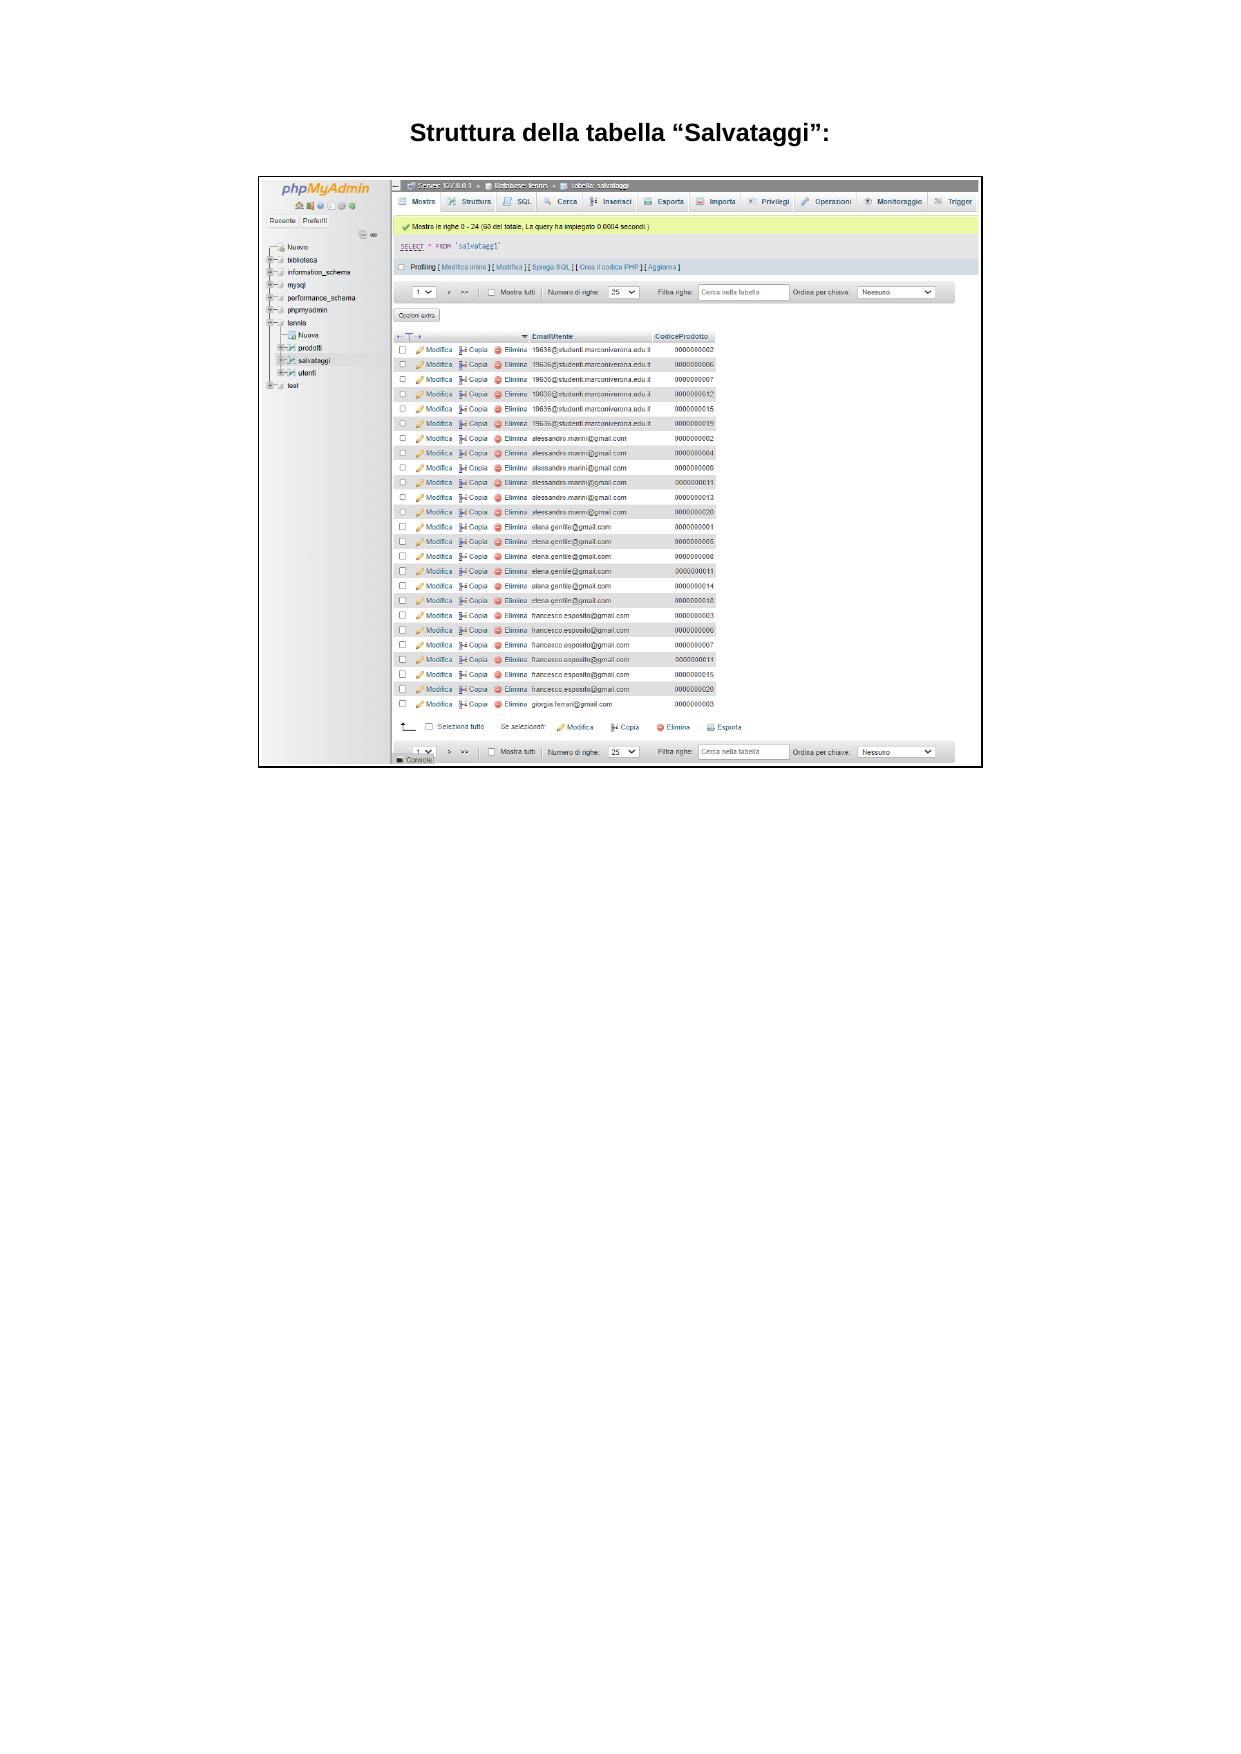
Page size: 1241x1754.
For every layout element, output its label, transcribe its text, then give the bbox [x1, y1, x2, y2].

picture [262, 180, 979, 764]
text Struttura della tabella “Salvataggi”: [118, 118, 1122, 147]
